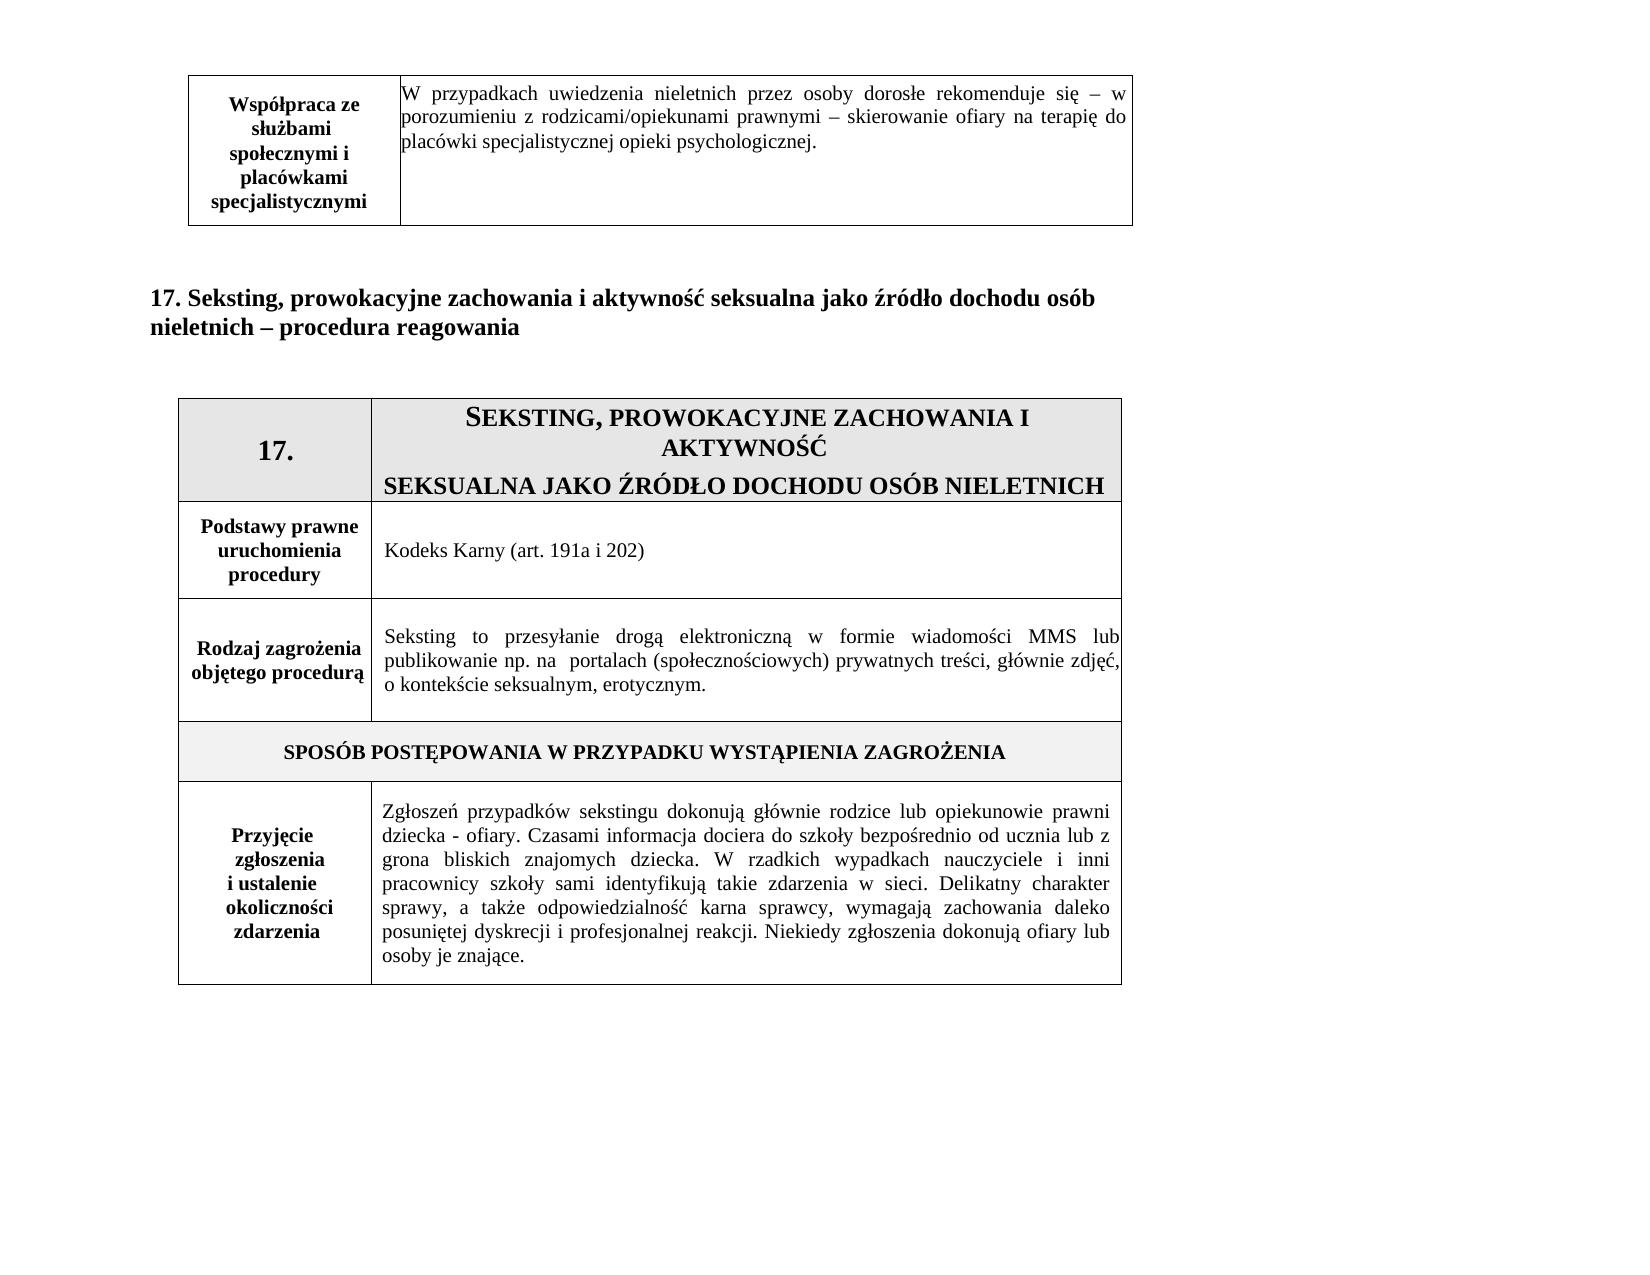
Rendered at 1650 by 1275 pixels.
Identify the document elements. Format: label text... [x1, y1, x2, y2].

table_header SEKSTING, PROWOKACYJNE ZACHOWANIA I AKTYWNOŚĆ SEKSUALNA JAKO ŹRÓDŁO DOCHODU OSÓB NIELETNICH [372, 399, 1121, 501]
table_cell Współpraca ze służbami społecznymi i placówkami specjalistycznymi [189, 76, 400, 225]
text 17. Seksting, prowokacyjne zachowania i aktywność seksualna jako źródło dochodu osób [150, 283, 1500, 312]
table_cell Zgłoszeń przypadków sekstingu dokonują głównie rodzice lub opiekunowie prawni dziecka - ofiary. Czasami informacja dociera do szkoły bezpośrednio od ucznia lub z grona bliskich znajomych dziecka. W rzadkich wypadkach nauczyciele i inni pracownicy szkoły sami identyfikują takie zdarzenia w sieci. Delikatny charakter sprawy, a także odpowiedzialność karna sprawcy, wymagają zachowania daleko posuniętej dyskrecji i profesjonalnej reakcji. Niekiedy zgłoszenia dokonują ofiary lub osoby je znające. [372, 782, 1121, 983]
table_cell W przypadkach uwiedzenia nieletnich przez osoby dorosłe rekomenduje się – w porozumieniu z rodzicami/opiekunami prawnymi – skierowanie ofiary na terapię do placówki specjalistycznej opieki psychologicznej. [401, 76, 1132, 225]
table_header 17. [179, 399, 371, 501]
text nieletnich – procedura reagowania [150, 312, 1500, 341]
table_cell Seksting to przesyłanie drogą elektroniczną w formie wiadomości MMS lub publikowanie np. na portalach (społecznościowych) prywatnych treści, głównie zdjęć, o kontekście seksualnym, erotycznym. [372, 599, 1121, 721]
table_cell Przyjęcie zgłoszenia i ustalenie okoliczności zdarzenia [179, 782, 371, 983]
table_cell SPOSÓB POSTĘPOWANIA W PRZYPADKU WYSTĄPIENIA ZAGROŻENIA [179, 722, 1121, 781]
table_cell Rodzaj zagrożenia objętego procedurą [179, 599, 371, 721]
table_cell Podstawy prawne uruchomienia procedury [179, 502, 371, 598]
table_cell Kodeks Karny (art. 191a i 202) [372, 502, 1121, 598]
